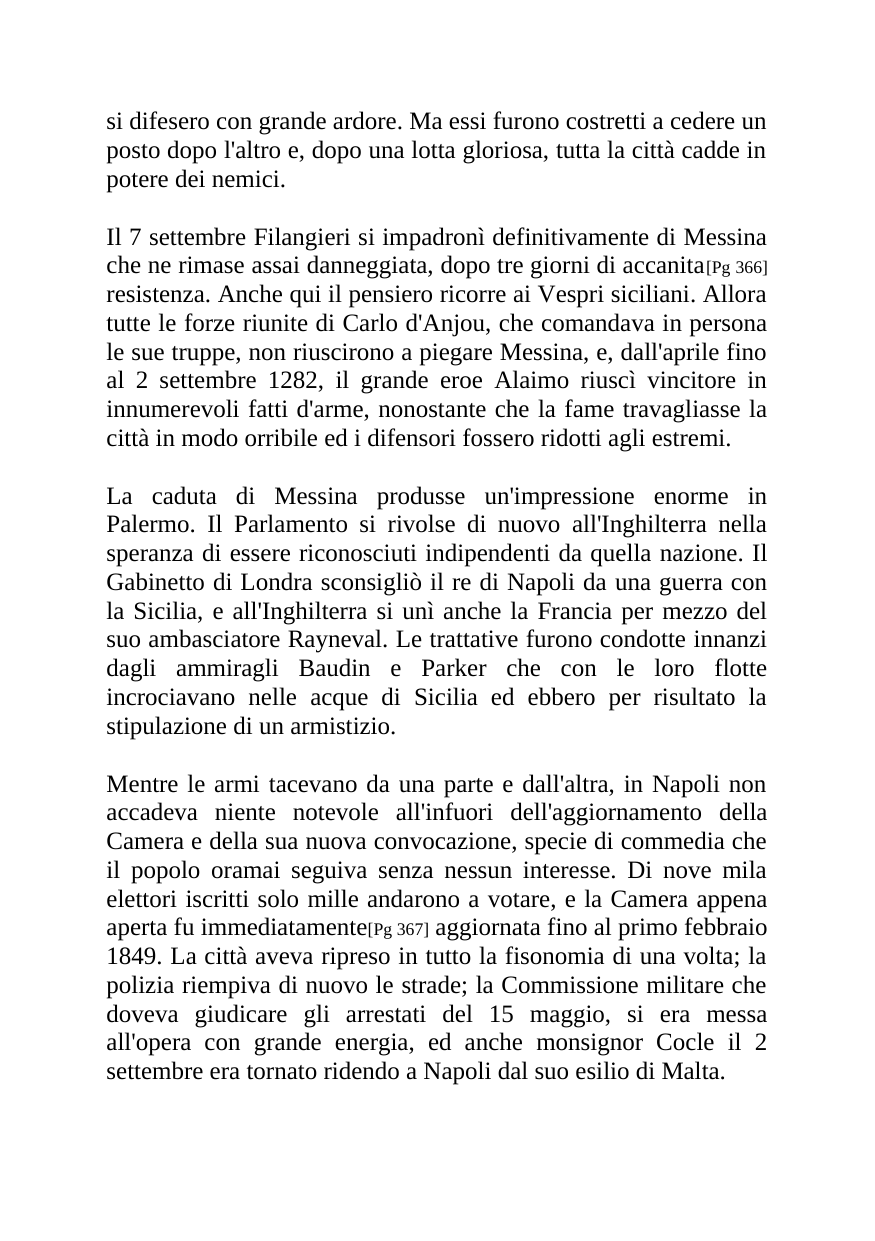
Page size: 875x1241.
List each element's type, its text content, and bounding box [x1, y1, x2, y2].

text La caduta di Messina produsse un'impressione enorme in Palermo. Il Parlamento si rivolse di nuovo all'Inghilterra nella speranza di essere riconosciuti indipendenti da quella nazione. Il Gabinetto di Londra sconsigliò il re di Napoli da una guerra con la Sicilia, e all'Inghilterra si unì anche la Francia per mezzo del suo ambasciatore Rayneval. Le trattative furono condotte innanzi dagli ammiragli Baudin e Parker che con le loro flotte incrociavano nelle acque di Sicilia ed ebbero per risultato la stipulazione di un armistizio. [106, 481, 768, 739]
text Mentre le armi tacevano da una parte e dall'altra, in Napoli non accadeva niente notevole all'infuori dell'aggiornamento della Camera e della sua nuova convocazione, specie di commedia che il popolo oramai seguiva senza nessun interesse. Di nove mila elettori iscritti solo mille andarono a votare, e la Camera appena aperta fu immediatamente[Pg 367] aggiornata fino al primo febbraio 1849. La città aveva ripreso in tutto la fisonomia di una volta; la polizia riempiva di nuovo le strade; la Commissione militare che doveva giudicare gli arrestati del 15 maggio, si era messa all'opera con grande energia, ed anche monsignor Cocle il 2 settembre era tornato ridendo a Napoli dal suo esilio di Malta. [106, 769, 768, 1085]
text si difesero con grande ardore. Ma essi furono costretti a cedere un posto dopo l'altro e, dopo una lotta gloriosa, tutta la città cadde in potere dei nemici. [106, 106, 768, 192]
text Il 7 settembre Filangieri si impadronì definitivamente di Messina che ne rimase assai danneggiata, dopo tre giorni di accanita[Pg 366] resistenza. Anche qui il pensiero ricorre ai Vespri siciliani. Allora tutte le forze riunite di Carlo d'Anjou, che comandava in persona le sue truppe, non riuscirono a piegare Messina, e, dall'aprile fino al 2 settembre 1282, il grande eroe Alaimo riuscì vincitore in innumerevoli fatti d'arme, nonostante che la fame travagliasse la città in modo orribile ed i difensori fossero ridotti agli estremi. [106, 222, 768, 452]
